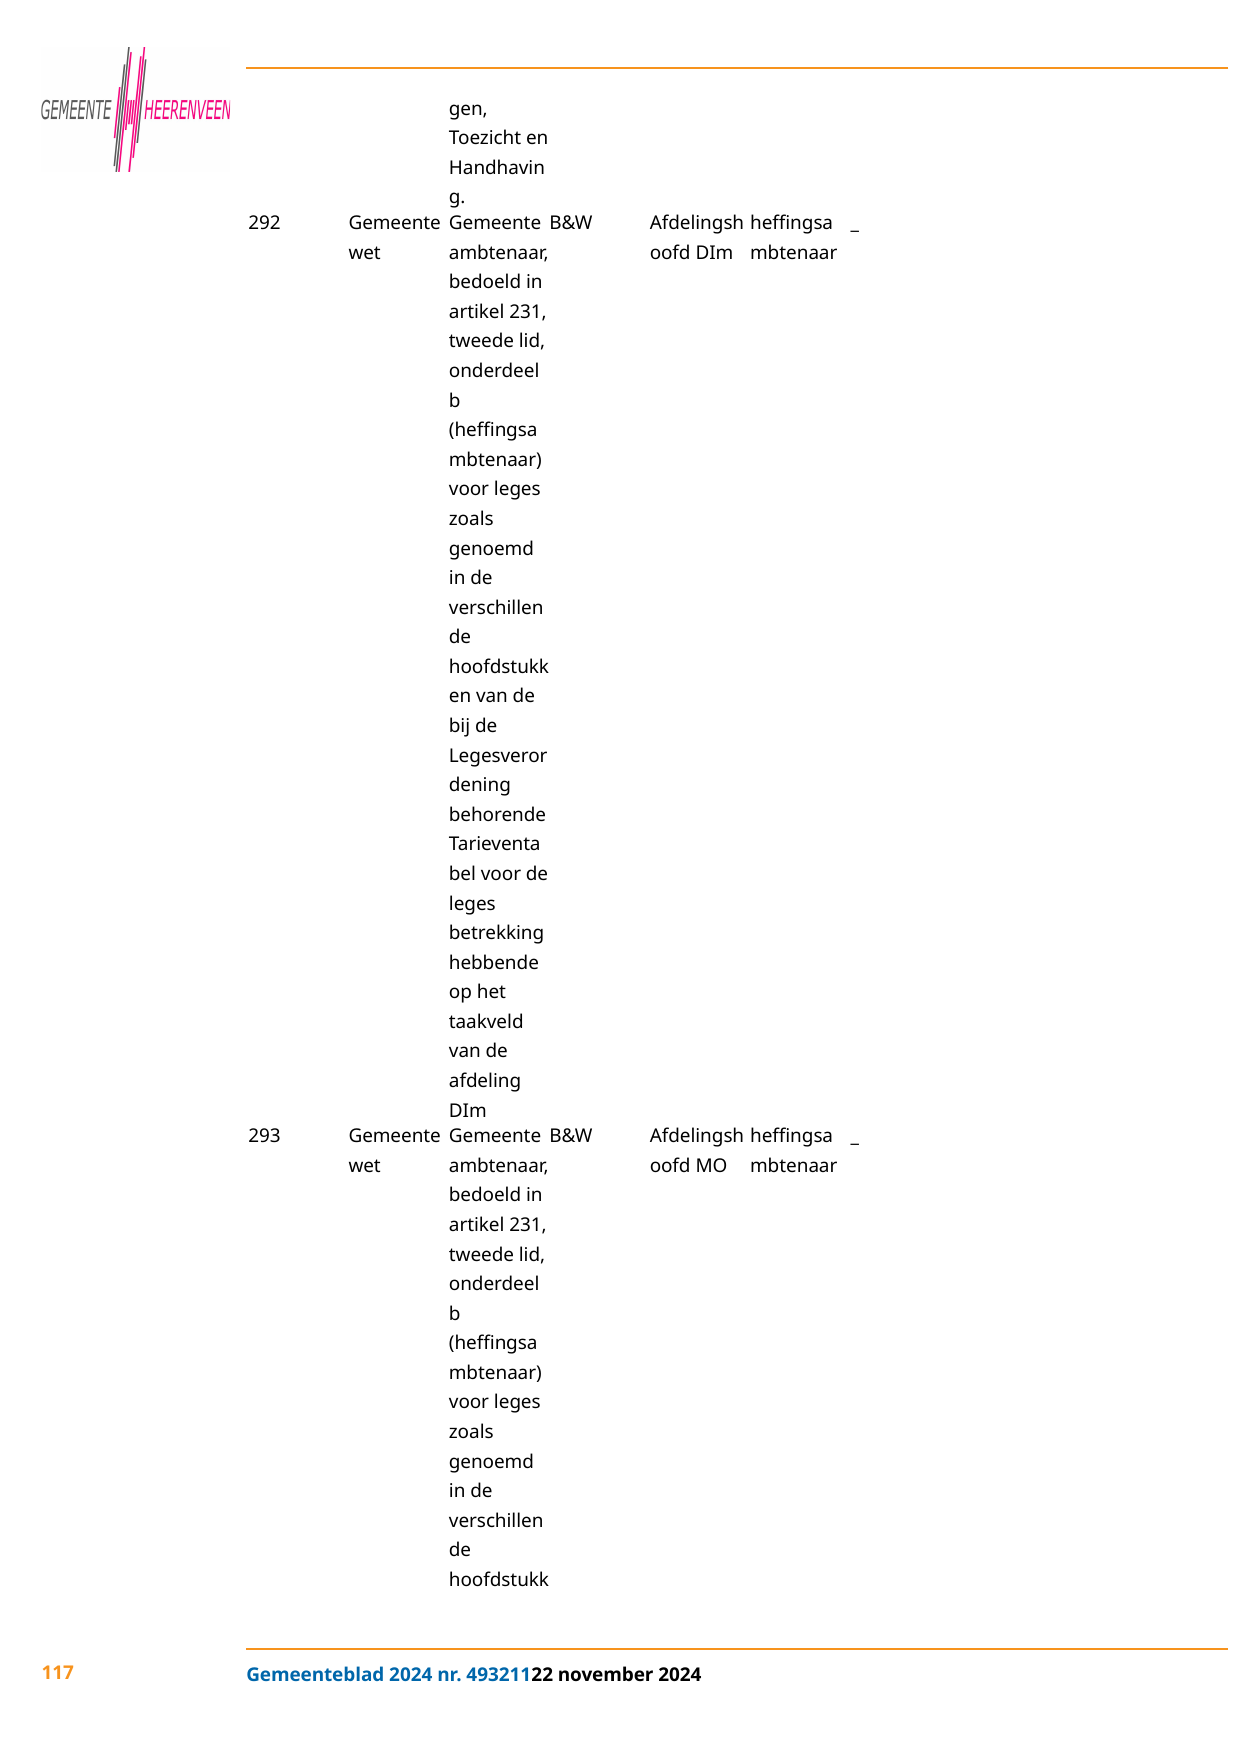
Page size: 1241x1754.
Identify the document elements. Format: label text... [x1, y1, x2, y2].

table_cell Gemeenteambtenaar, bedoeld in artikel 231, tweede lid, onderdeel b (heffingsambtenaar) voor leges zoals genoemd in de verschillende hoofdstukken van de bij de Legesverordening behorende Tarieventabel voor de leges betrekking hebbende op het taakveld van de afdeling DIm [449, 209, 549, 1122]
table_cell [549, 95, 649, 209]
table_cell 293 [248, 1123, 348, 1592]
table_cell Gemeentewet [348, 1123, 449, 1592]
table_cell [1051, 95, 1152, 209]
table_cell B&W [549, 209, 649, 1122]
table_cell [850, 95, 951, 209]
table_cell [951, 95, 1051, 209]
table_cell Afdelingshoofd DIm [650, 209, 750, 1122]
table_cell [951, 209, 1051, 1122]
table_cell [1051, 1123, 1152, 1592]
table_cell [951, 1123, 1051, 1592]
table_cell gen, Toezicht en Handhaving. [449, 95, 549, 209]
table_cell B&W [549, 1123, 649, 1592]
table_cell _ [850, 209, 951, 1122]
table_cell [348, 95, 449, 209]
picture [41, 47, 231, 172]
table_cell Afdelingshoofd MO [650, 1123, 750, 1592]
table_cell [1051, 209, 1152, 1122]
table_cell 292 [248, 209, 348, 1122]
table_cell [248, 95, 348, 209]
table_cell heffingsambtenaar [750, 1123, 850, 1592]
table_cell heffingsambtenaar [750, 209, 850, 1122]
table_cell [750, 95, 850, 209]
table_cell [650, 95, 750, 209]
table_cell Gemeentewet [348, 209, 449, 1122]
table_cell _ [850, 1123, 951, 1592]
table_cell Gemeenteambtenaar, bedoeld in artikel 231, tweede lid, onderdeel b (heffingsambtenaar) voor leges zoals genoemd in de verschillende hoofdstukk [449, 1123, 549, 1592]
